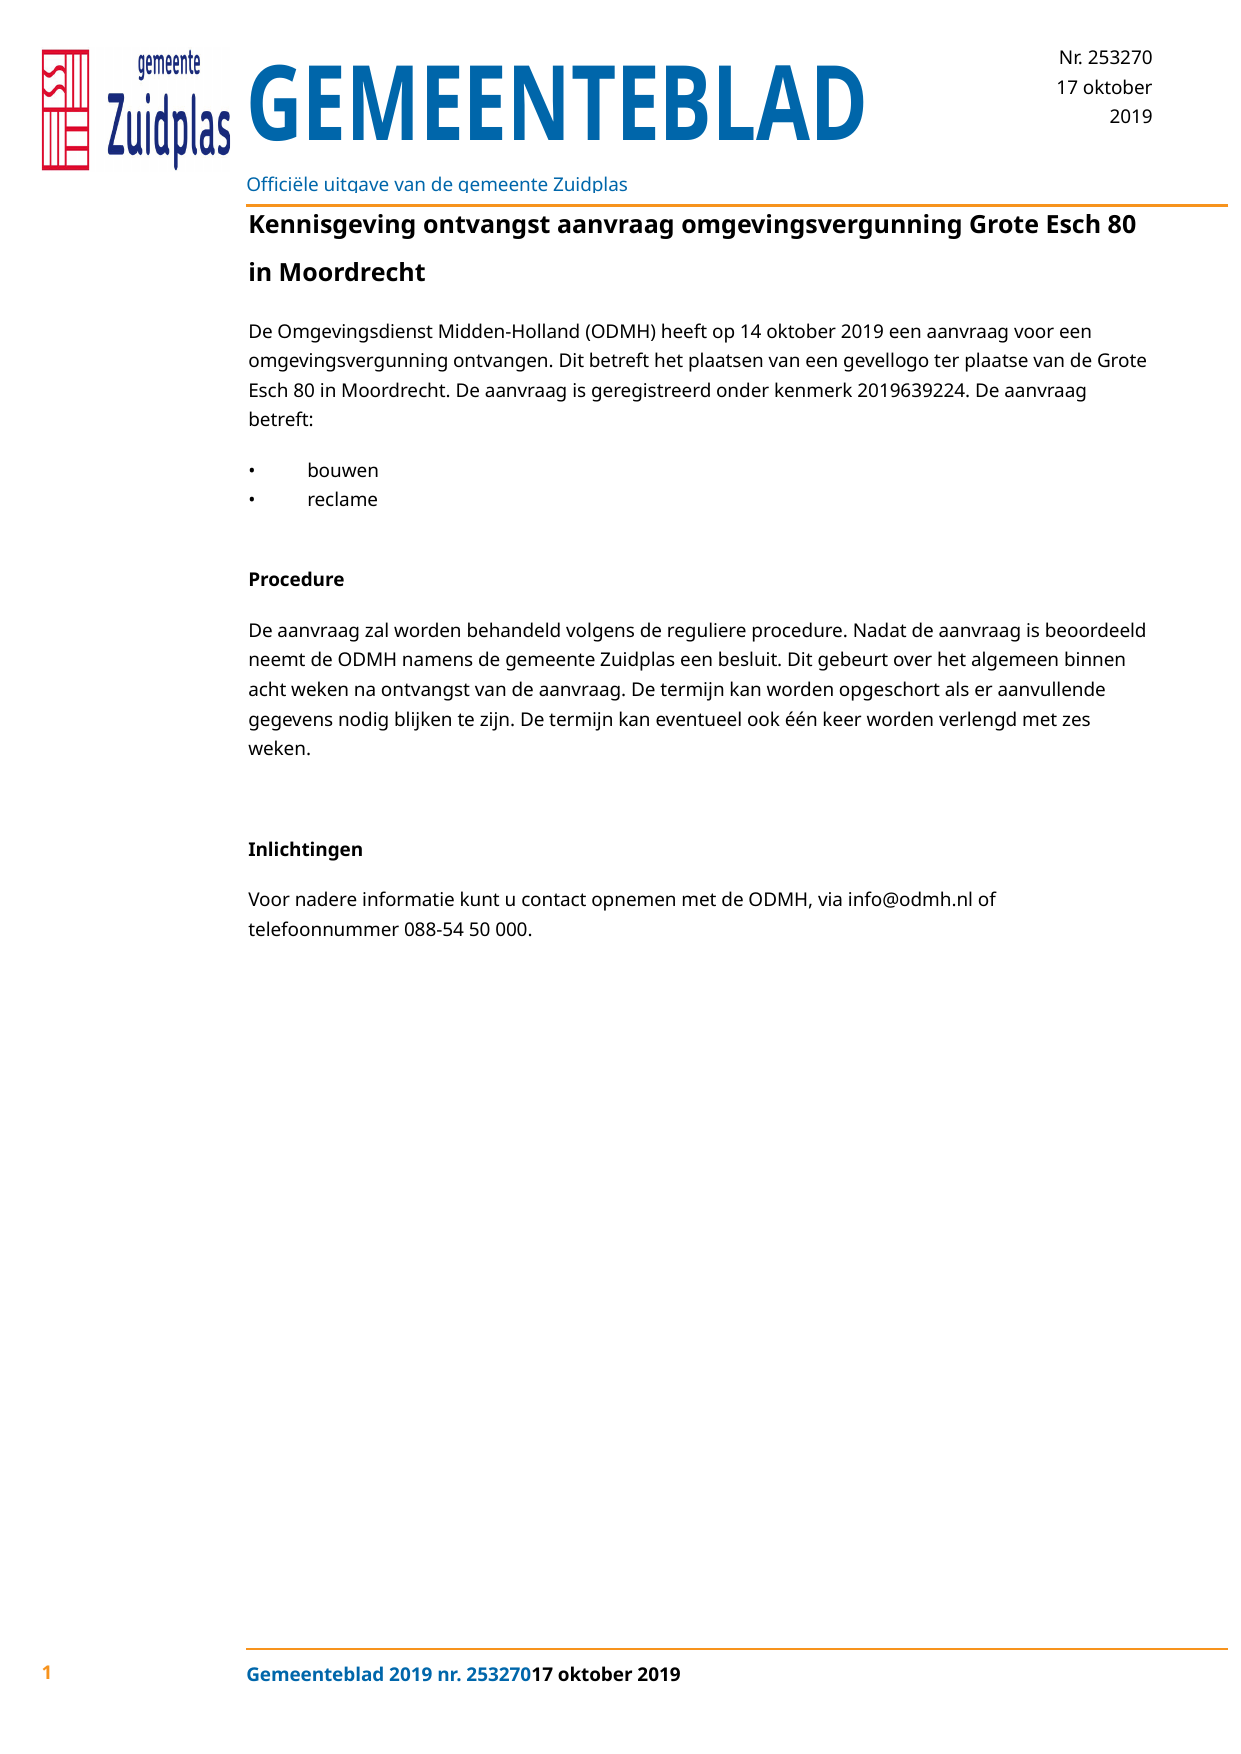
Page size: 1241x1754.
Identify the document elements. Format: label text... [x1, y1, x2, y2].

picture [41, 47, 231, 172]
text Kennisgeving ontvangst aanvraag omgevingsvergunning Grote Esch 80 in Moordrecht [248, 207, 1152, 288]
text De aanvraag zal worden behandeld volgens de reguliere procedure. Nadat de aanvraag is beoordeeld neemt de ODMH namens de gemeente Zuidplas een besluit. Dit gebeurt over het algemeen binnen acht weken na ontvangst van de aanvraag. De termijn kan worden opgeschort als er aanvullende gegevens nodig blijken te zijn. De termijn kan eventueel ook één keer worden verlengd met zes weken. [248, 617, 1152, 761]
list reclame [248, 487, 1152, 512]
text Inlichtingen [248, 836, 1152, 862]
text De Omgevingsdienst Midden-Holland (ODMH) heeft op 14 oktober 2019 een aanvraag voor een omgevingsvergunning ontvangen. Dit betreft het plaatsen van een gevellogo ter plaatse van de Grote Esch 80 in Moordrecht. De aanvraag is geregistreerd onder kenmerk 2019639224. De aanvraag betreft: [248, 318, 1152, 432]
text Procedure [248, 567, 1152, 592]
text Voor nadere informatie kunt u contact opnemen met de ODMH, via info@odmh.nl of telefoonnummer 088-54 50 000. [248, 887, 1152, 942]
list bouwen [248, 457, 1152, 483]
